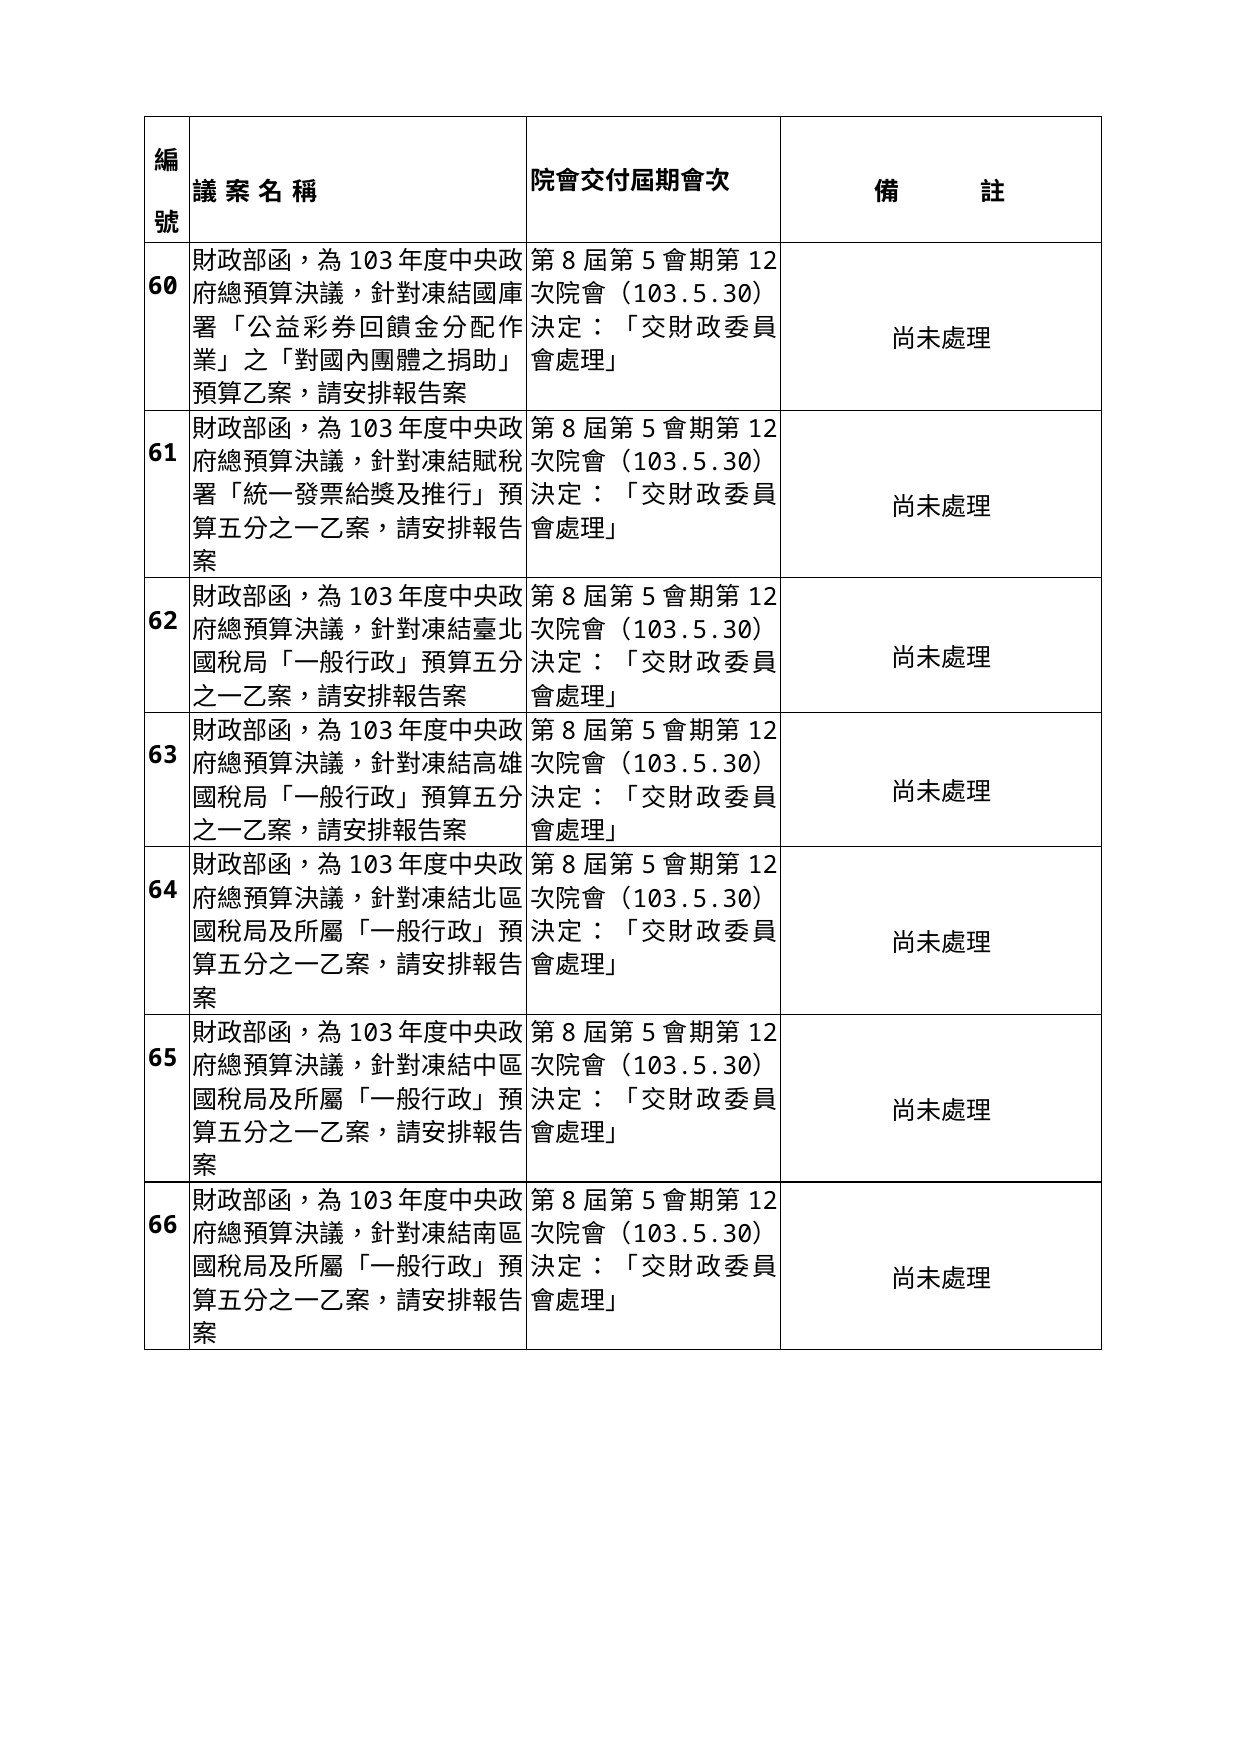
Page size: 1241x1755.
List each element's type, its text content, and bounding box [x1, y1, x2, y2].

table_cell 財政部函，為103年度中央政府總預算決議，針對凍結北區國稅局及所屬「一般行政」預算五分之一乙案，請安排報告案 [190, 847, 526, 1014]
table_cell [145, 713, 189, 846]
table_cell 尚未處理 [781, 243, 1101, 409]
table_cell 財政部函，為103年度中央政府總預算決議，針對凍結臺北國稅局「一般行政」預算五分之一乙案，請安排報告案 [190, 578, 526, 712]
table_cell [145, 847, 189, 1014]
table_cell 財政部函，為103年度中央政府總預算決議，針對凍結中區國稅局及所屬「一般行政」預算五分之一乙案，請安排報告案 [190, 1015, 526, 1181]
table_cell 第8屆第5會期第12次院會（103.5.30）決定：「交財政委員會處理」 [527, 1183, 780, 1349]
table_cell 第8屆第5會期第12次院會（103.5.30）決定：「交財政委員會處理」 [527, 713, 780, 846]
table_cell 第8屆第5會期第12次院會（103.5.30）決定：「交財政委員會處理」 [527, 1015, 780, 1181]
table_cell 第8屆第5會期第12次院會（103.5.30）決定：「交財政委員會處理」 [527, 578, 780, 712]
table_cell 尚未處理 [781, 713, 1101, 846]
table_header 院會交付屆期會次 [527, 117, 780, 242]
table_cell [145, 1015, 189, 1181]
table_cell 財政部函，為103年度中央政府總預算決議，針對凍結高雄國稅局「一般行政」預算五分之一乙案，請安排報告案 [190, 713, 526, 846]
table_cell 尚未處理 [781, 578, 1101, 712]
table_cell [145, 411, 189, 577]
table_cell 財政部函，為103年度中央政府總預算決議，針對凍結賦稅署「統一發票給獎及推行」預算五分之一乙案，請安排報告案 [190, 411, 526, 577]
table_cell 尚未處理 [781, 411, 1101, 577]
table_cell [145, 578, 189, 712]
table_cell 第8屆第5會期第12次院會（103.5.30）決定：「交財政委員會處理」 [527, 243, 780, 409]
table_cell 第8屆第5會期第12次院會（103.5.30）決定：「交財政委員會處理」 [527, 411, 780, 577]
table_cell 財政部函，為103年度中央政府總預算決議，針對凍結國庫署「公益彩券回饋金分配作業」之「對國內團體之捐助」預算乙案，請安排報告案 [190, 243, 526, 409]
table_cell [145, 243, 189, 409]
table_cell 第8屆第5會期第12次院會（103.5.30）決定：「交財政委員會處理」 [527, 847, 780, 1014]
table_header 編號 [145, 117, 189, 242]
table_cell [145, 1183, 189, 1349]
table_cell 財政部函，為103年度中央政府總預算決議，針對凍結南區國稅局及所屬「一般行政」預算五分之一乙案，請安排報告案 [190, 1183, 526, 1349]
table_cell 尚未處理 [781, 1015, 1101, 1181]
table_header 備 註 [781, 117, 1101, 242]
table_cell 尚未處理 [781, 847, 1101, 1014]
table_cell 尚未處理 [781, 1183, 1101, 1349]
table_header 議案名稱 [190, 117, 526, 242]
